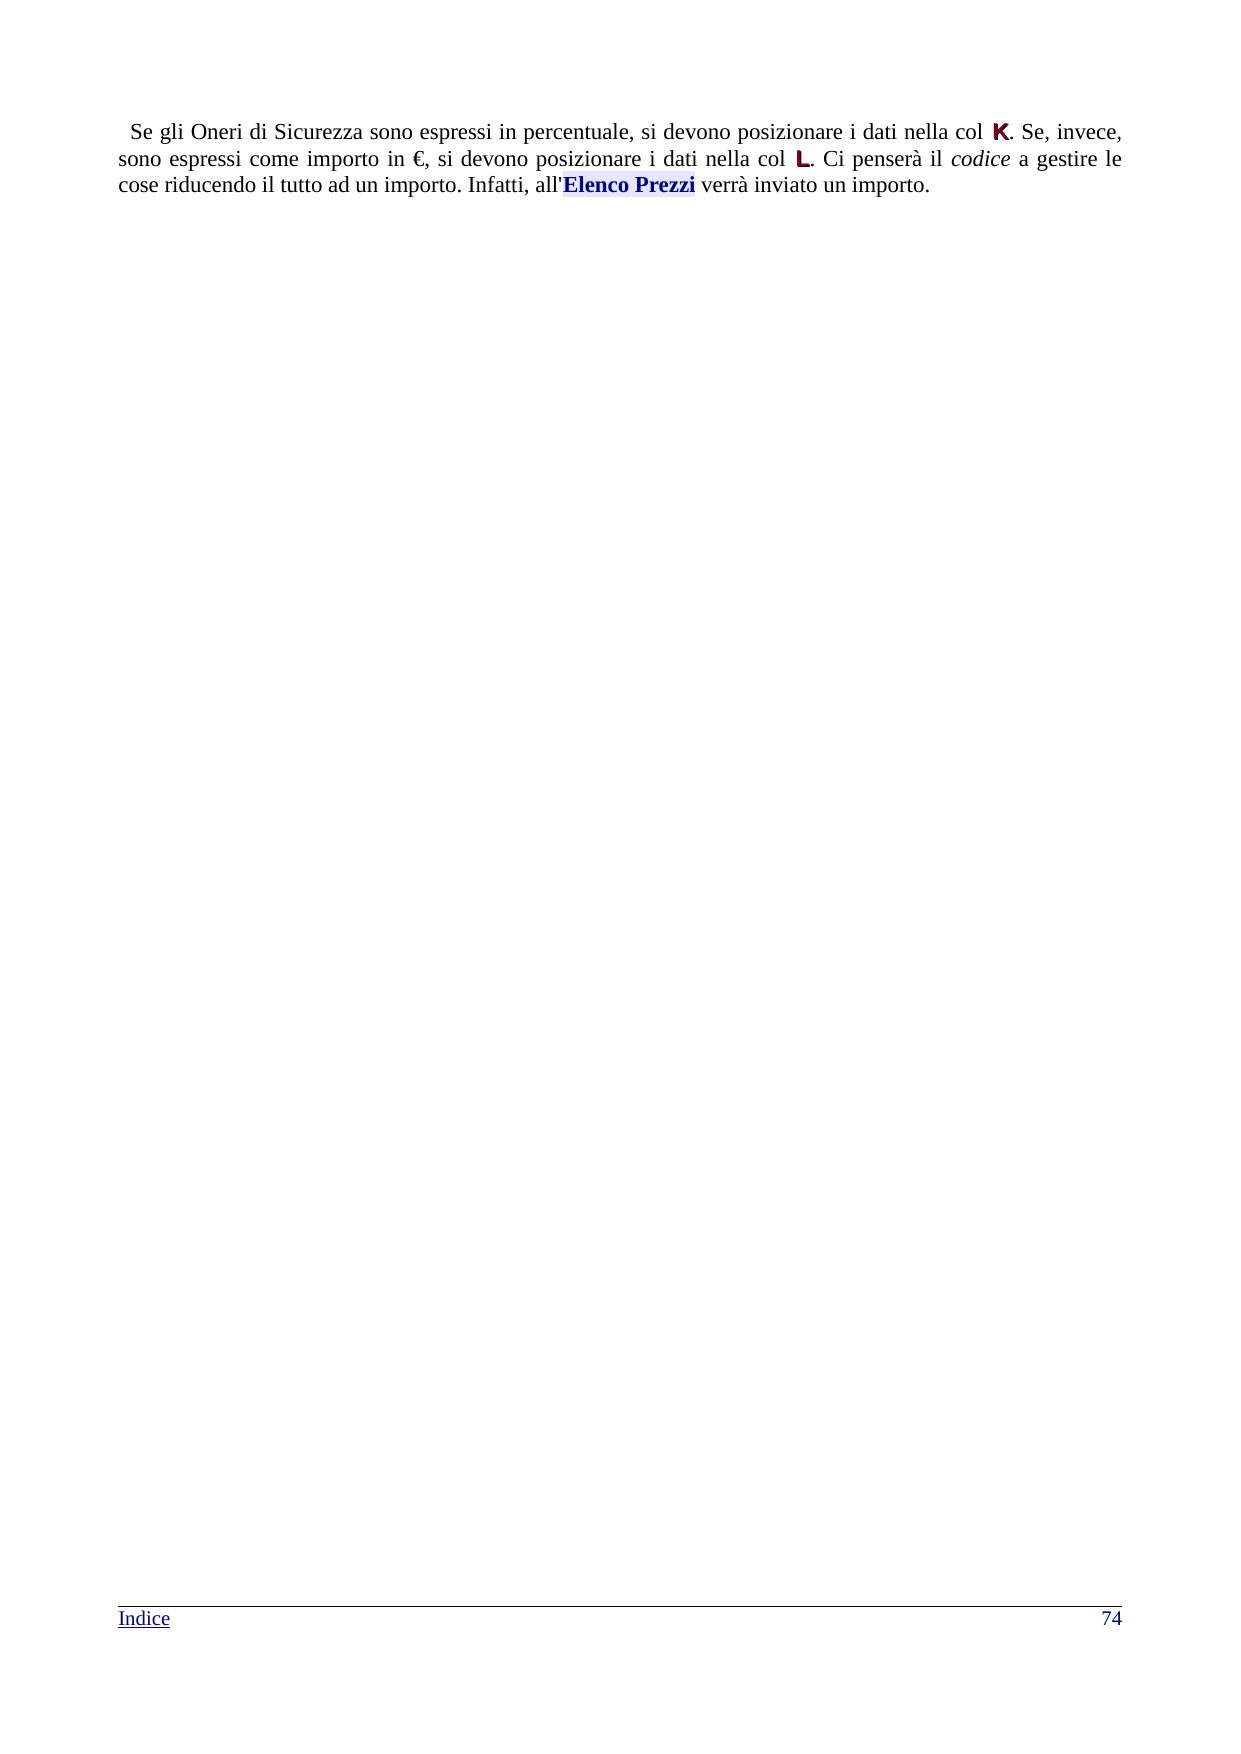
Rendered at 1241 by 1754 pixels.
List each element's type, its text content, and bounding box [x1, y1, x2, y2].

text Se gli Oneri di Sicurezza sono espressi in percentuale, si devono posizionare i dati nella col K. Se, invece, sono espressi come importo in €, si devono posizionare i dati nella col L. Ci penserà il codice a gestire le cose riducendo il tutto ad un importo. Infatti, all'Elenco Prezzi verrà inviato un importo. [118, 118, 1122, 197]
